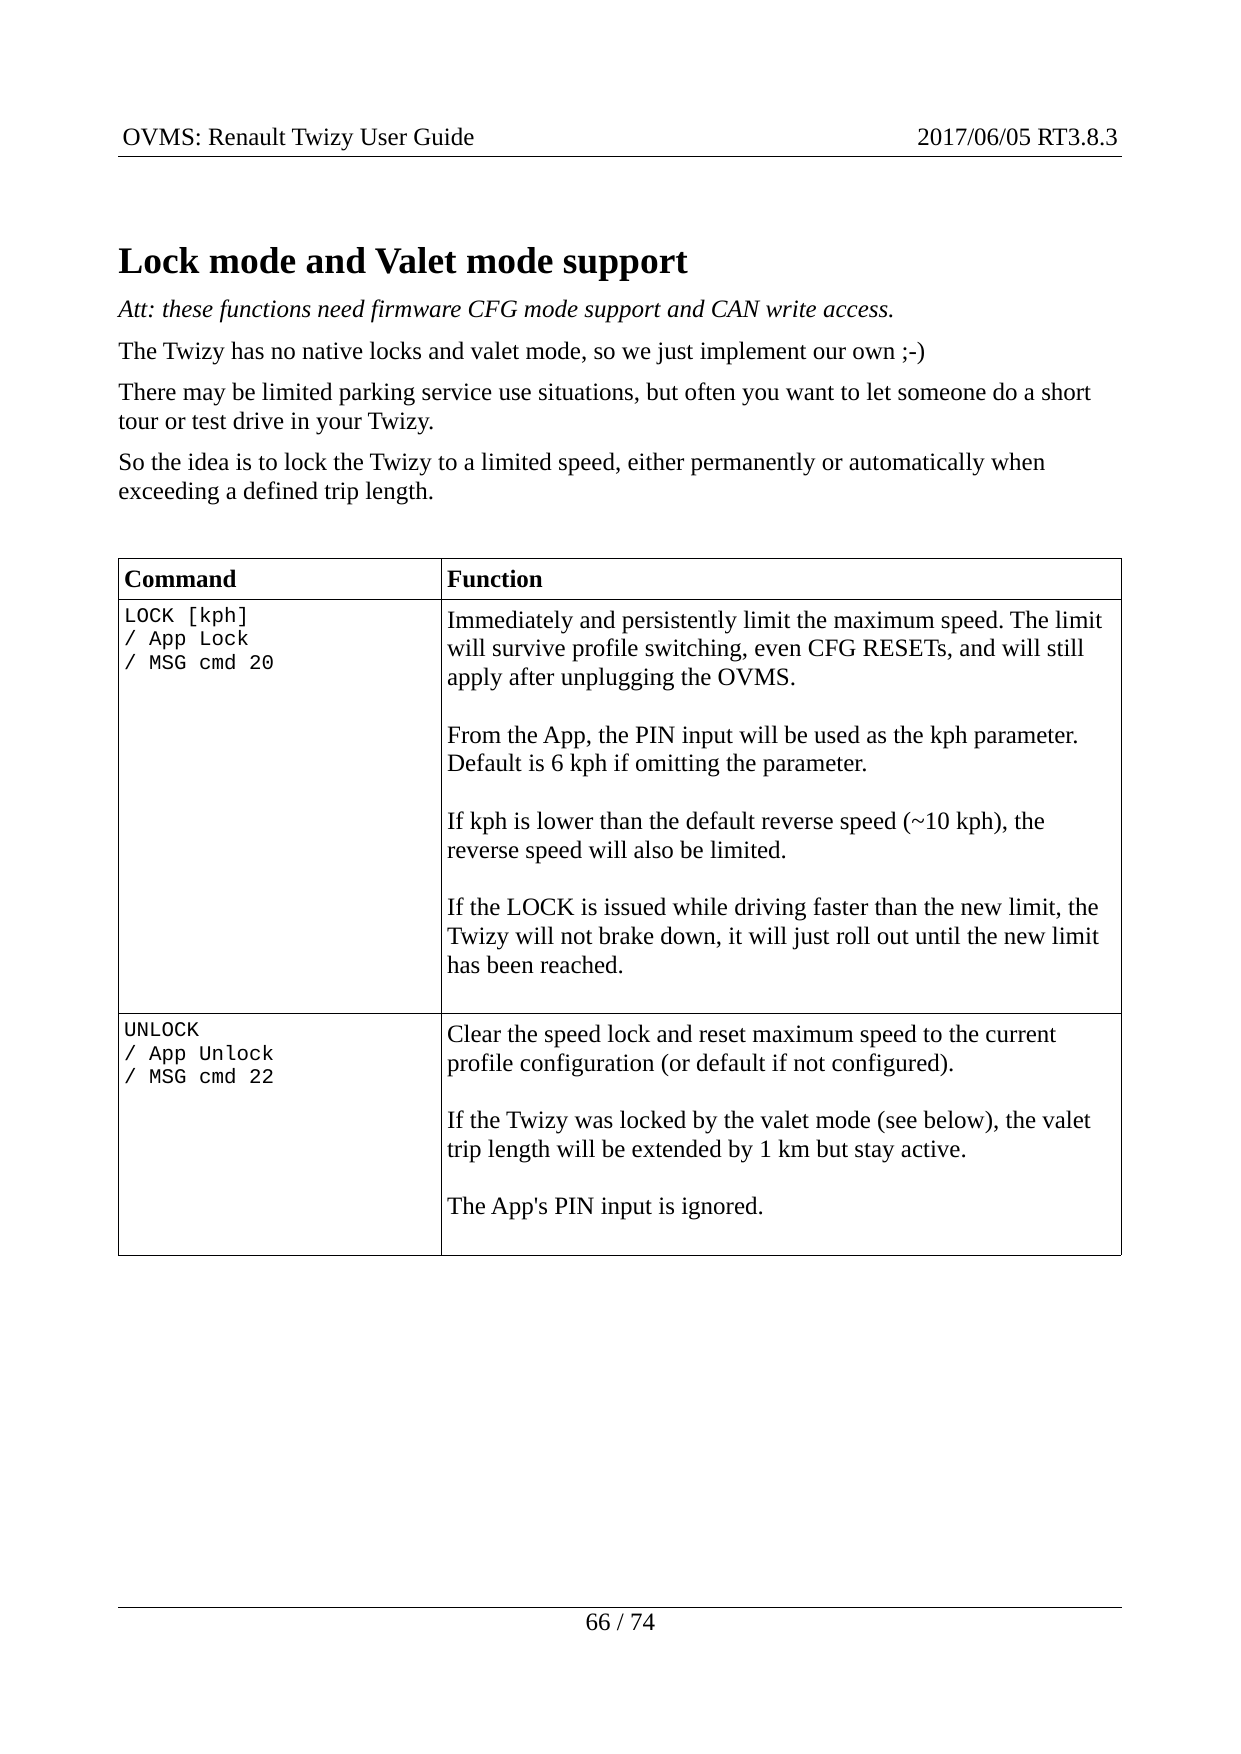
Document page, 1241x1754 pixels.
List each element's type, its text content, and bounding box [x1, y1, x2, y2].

table_header Function [442, 559, 1121, 599]
table_cell LOCK [kph] / App Lock / MSG cmd 20 [119, 600, 441, 1013]
table_header Command [119, 559, 441, 599]
text Att: these functions need firmware CFG mode support and CAN write access. [118, 294, 1122, 323]
table_cell Clear the speed lock and reset maximum speed to the current profile configuration (or default if not configured). If the Twizy was locked by the valet mode (see below), the valet trip length will be extended by 1 km but stay active. The App's PIN input is ignored. [442, 1014, 1121, 1254]
text So the idea is to lock the Twizy to a limited speed, either permanently or automatically when exceeding a defined trip length. [118, 447, 1122, 504]
table_cell Immediately and persistently limit the maximum speed. The limit will survive profile switching, even CFG RESETs, and will still apply after unplugging the OVMS. From the App, the PIN input will be used as the kph parameter. Default is 6 kph if omitting the parameter. If kph is lower than the default reverse speed (~10 kph), the reverse speed will also be limited. If the LOCK is issued while driving faster than the new limit, the Twizy will not brake down, it will just roll out until the new limit has been reached. [442, 600, 1121, 1013]
table_cell UNLOCK / App Unlock / MSG cmd 22 [119, 1014, 441, 1254]
text The Twizy has no native locks and valet mode, so we just implement our own ;-) [118, 336, 1122, 364]
subtitle Lock mode and Valet mode support [118, 239, 1122, 282]
text There may be limited parking service use situations, but often you want to let someone do a short tour or test drive in your Twizy. [118, 377, 1122, 434]
